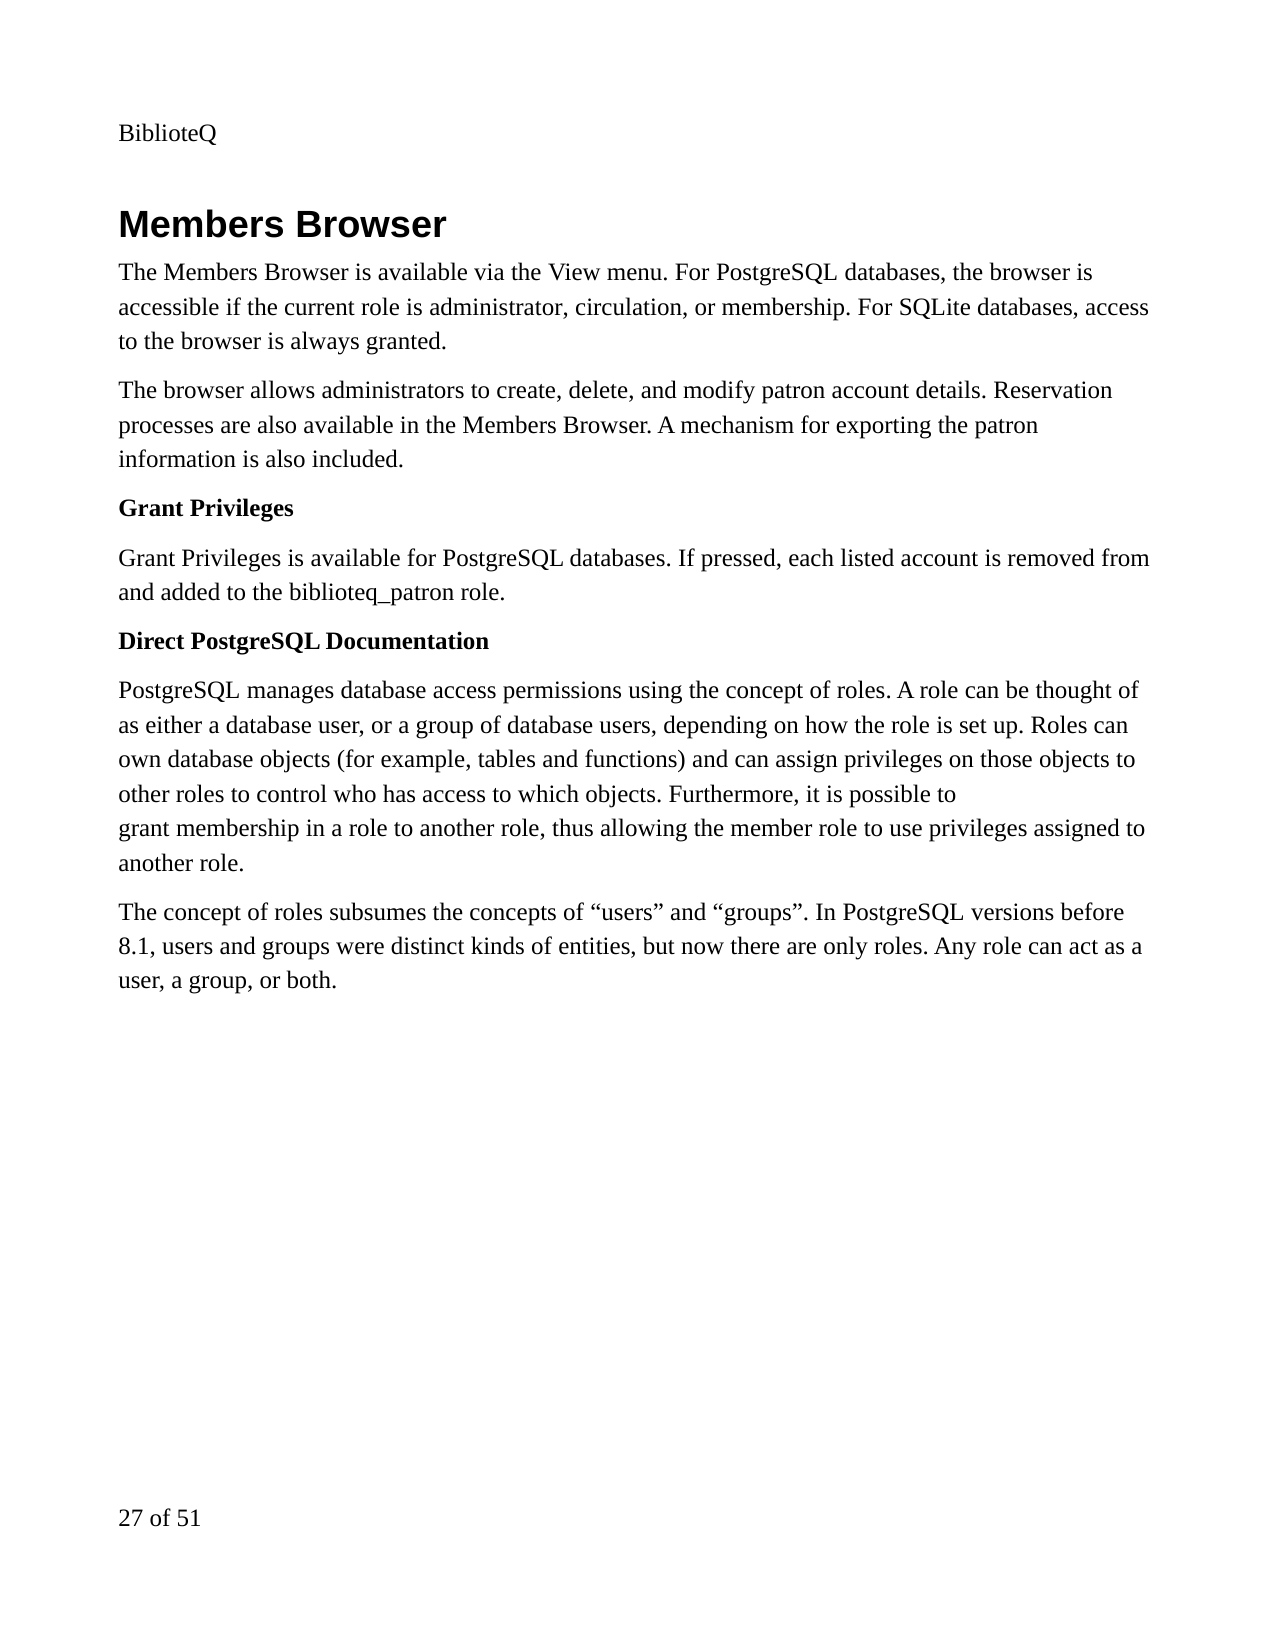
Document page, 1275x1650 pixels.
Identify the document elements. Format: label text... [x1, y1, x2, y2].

subtitle Members Browser [118, 201, 1157, 245]
text The concept of roles subsumes the concepts of “users” and “groups”. In PostgreSQL versions before 8.1, users and groups were distinct kinds of entities, but now there are only roles. Any role can act as a user, a group, or both. [118, 897, 1157, 994]
text The Members Browser is available via the View menu. For PostgreSQL databases, the browser is accessible if the current role is administrator, circulation, or membership. For SQLite databases, access to the browser is always granted. [118, 257, 1157, 355]
text PostgreSQL manages database access permissions using the concept of roles. A role can be thought of as either a database user, or a group of database users, depending on how the role is set up. Roles can own database objects (for example, tables and functions) and can assign privileges on those objects to other roles to control who has access to which objects. Furthermore, it is possible to grant membership in a role to another role, thus allowing the member role to use privileges assigned to another role. [118, 675, 1157, 876]
text Direct PostgreSQL Documentation [118, 626, 1157, 655]
text Grant Privileges [118, 493, 1157, 522]
text The browser allows administrators to create, delete, and modify patron account details. Reservation processes are also available in the Members Browser. A mechanism for exporting the patron information is also included. [118, 376, 1157, 473]
text Grant Privileges is available for PostgreSQL databases. If pressed, each listed account is removed from and added to the biblioteq_patron role. [118, 543, 1157, 606]
